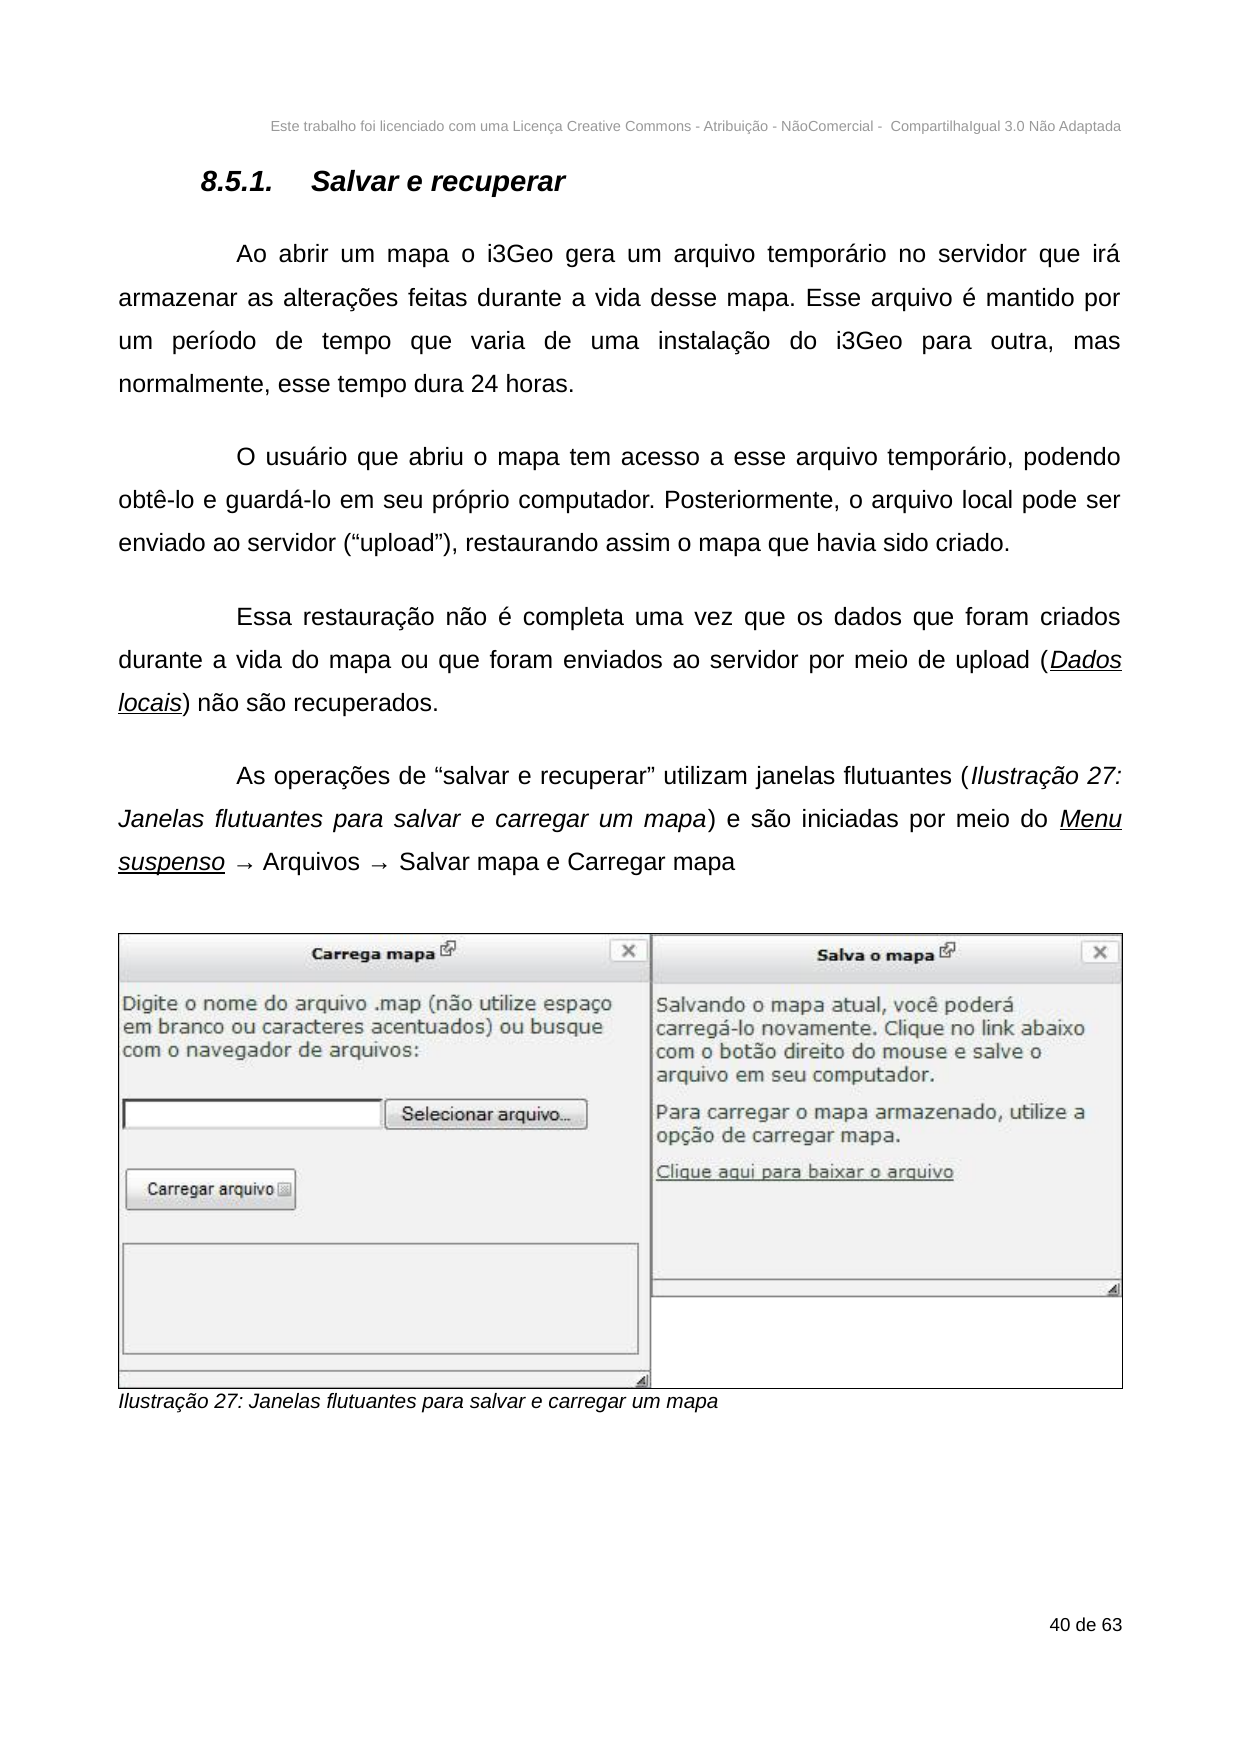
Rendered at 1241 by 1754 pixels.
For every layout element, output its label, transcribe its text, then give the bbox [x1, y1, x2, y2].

text Ao abrir um mapa o i3Geo gera um arquivo temporário no servidor que irá armazenar as alterações feitas durante a vida desse mapa. Esse arquivo é mantido por um período de tempo que varia de uma instalação do i3Geo para outra, mas normalmente, esse tempo dura 24 horas. [118, 239, 1122, 398]
subtitle Salvar e recuperar [163, 164, 1122, 198]
text Essa restauração não é completa uma vez que os dados que foram criados durante a vida do mapa ou que foram enviados ao servidor por meio de upload (Dados locais) não são recuperados. [118, 602, 1122, 717]
text O usuário que abriu o mapa tem acesso a esse arquivo temporário, podendo obtê-lo e guardá-lo em seu próprio computador. Posteriormente, o arquivo local pode ser enviado ao servidor (“upload”), restaurando assim o mapa que havia sido criado. [118, 442, 1122, 557]
text As operações de “salvar e recuperar” utilizam janelas flutuantes (Ilustração 27: Janelas flutuantes para salvar e carregar um mapa) e são iniciadas por meio do Menu suspenso → Arquivos → Salvar mapa e Carregar mapa [118, 761, 1122, 876]
picture [119, 934, 1122, 1388]
text Ilustração 27: Janelas flutuantes para salvar e carregar um mapa [118, 1389, 1122, 1412]
